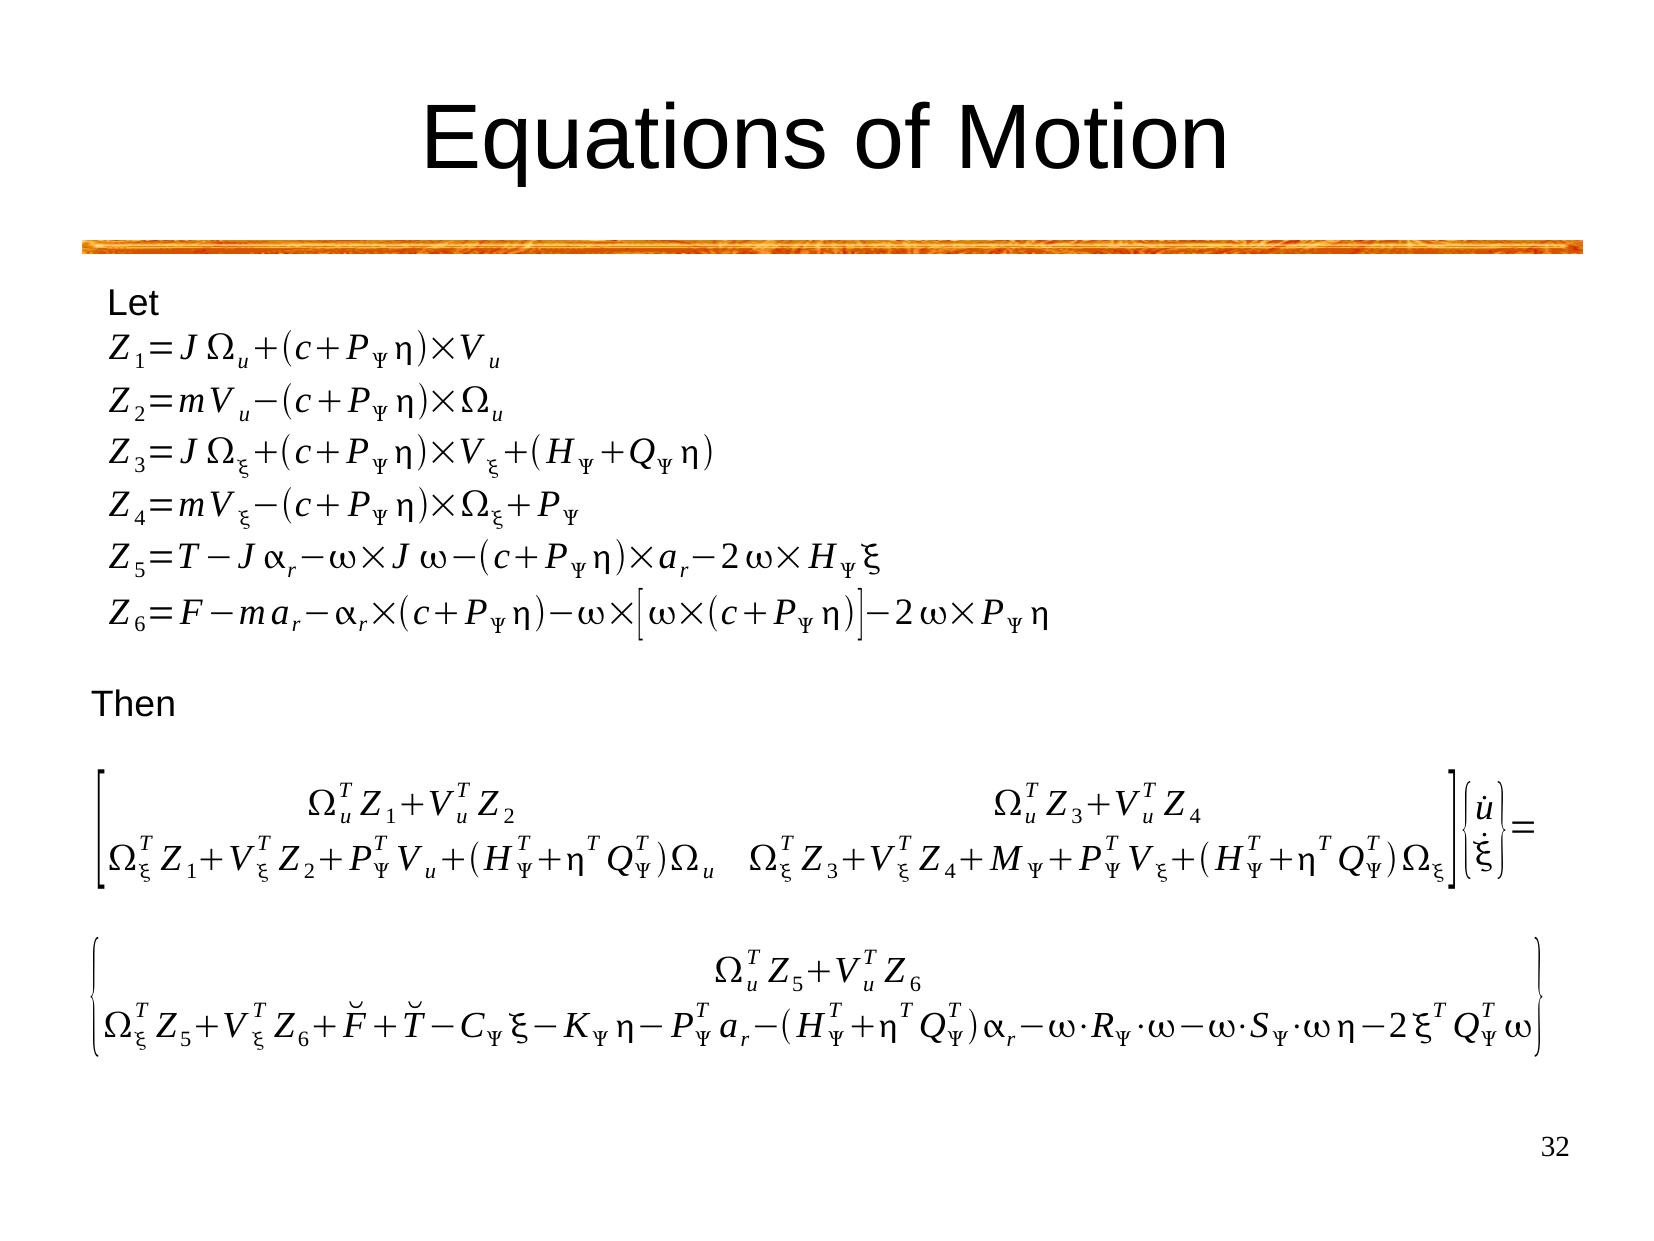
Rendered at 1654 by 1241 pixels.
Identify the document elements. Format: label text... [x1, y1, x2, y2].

picture [82, 240, 1583, 254]
chart [83, 683, 1555, 1059]
chart [101, 281, 1057, 643]
title Equations of Motion [82, 56, 1571, 218]
